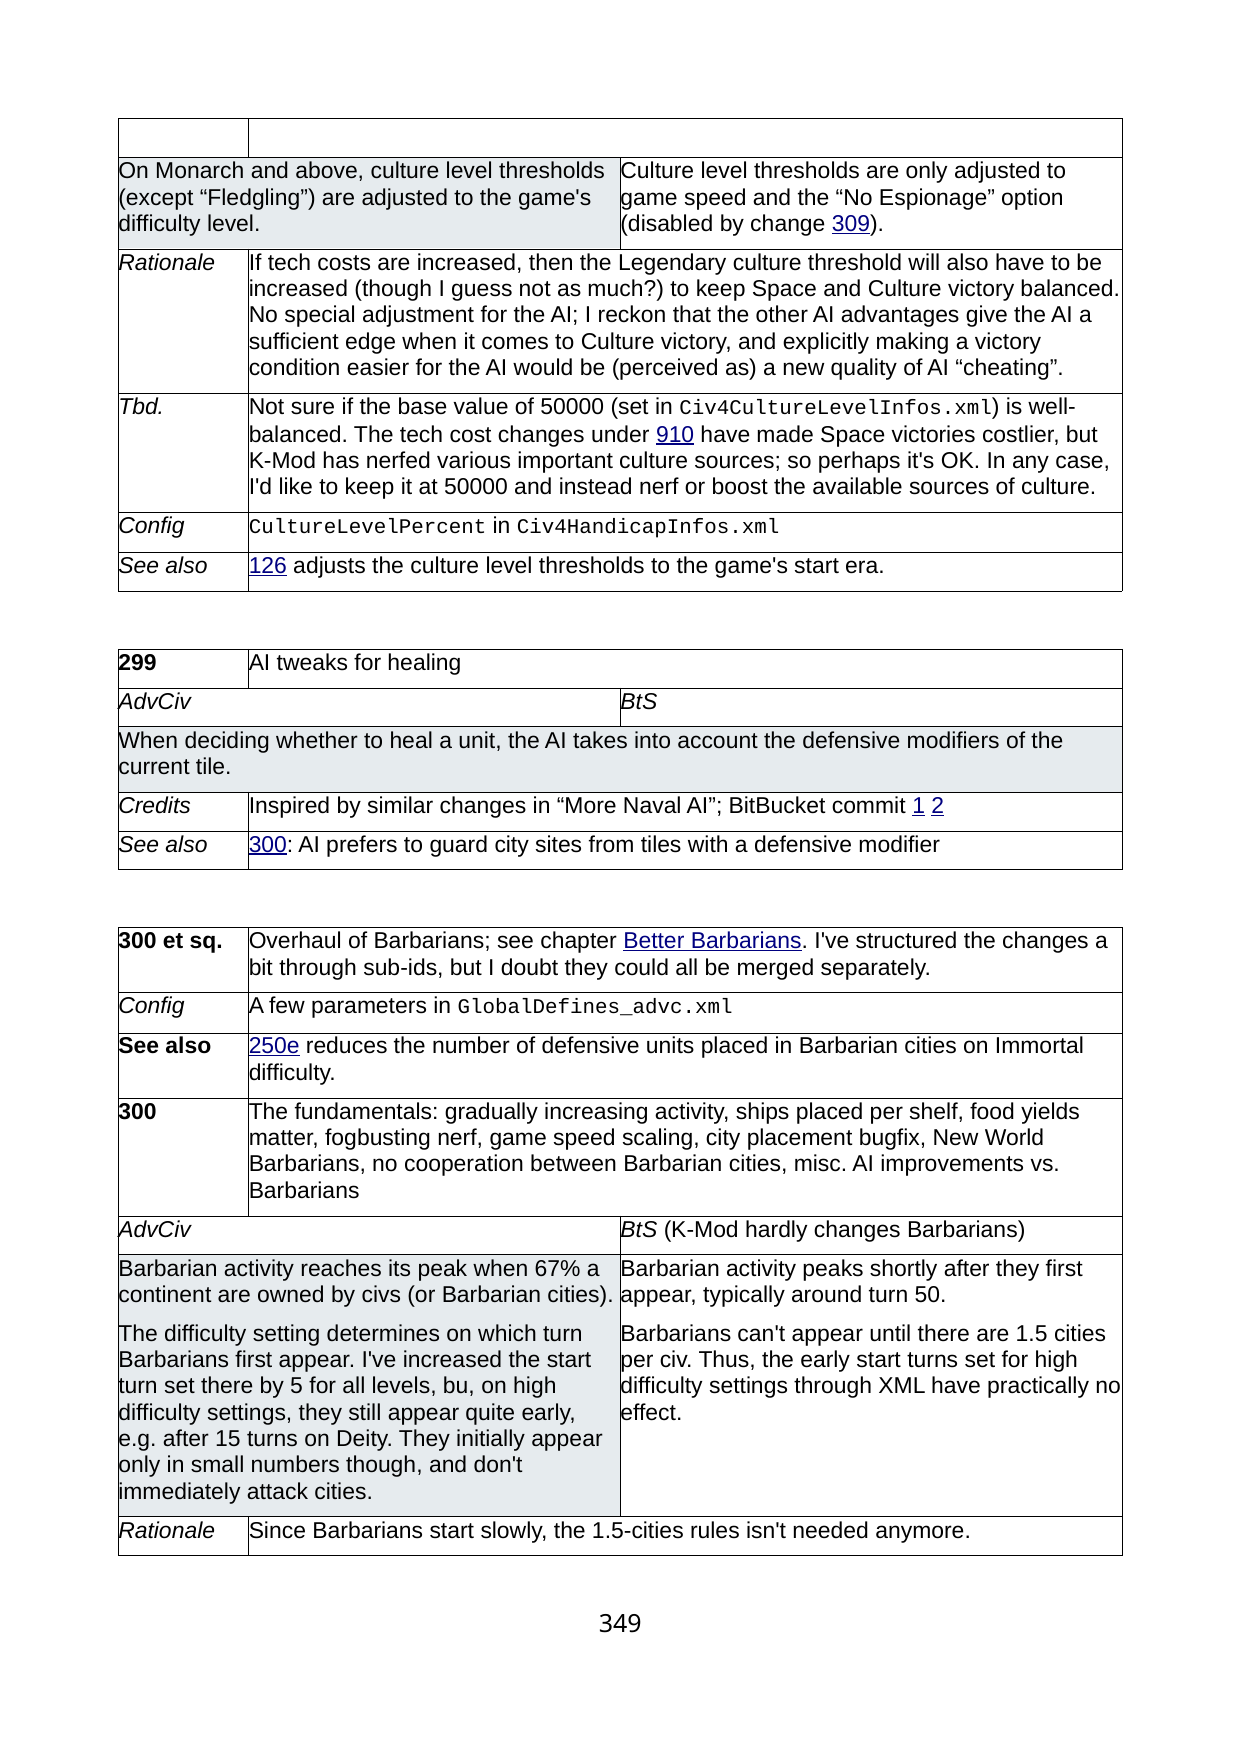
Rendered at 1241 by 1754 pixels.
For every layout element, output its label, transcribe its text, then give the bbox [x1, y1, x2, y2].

table_cell Tbd. [119, 394, 248, 512]
table_cell AdvCiv [119, 689, 620, 726]
table_cell Not sure if the base value of 50000 (set in Civ4CultureLevelInfos.xml) is well-balanced. The tech cost changes under 910 have made Space victories costlier, but K-Mod has nerfed various important culture sources; so perhaps it's OK. In any case, I'd like to keep it at 50000 and instead nerf or boost the available sources of culture. [249, 394, 1122, 512]
table_cell 250e reduces the number of defensive units placed in Barbarian cities on Immortal difficulty. [249, 1034, 1122, 1098]
table_cell Config [119, 513, 248, 552]
table_cell See also [119, 832, 248, 869]
table_header 299 [119, 650, 248, 688]
table_cell AdvCiv [119, 1217, 620, 1254]
table_cell See also [119, 1034, 248, 1098]
table_header Overhaul of Barbarians; see chapter Better Barbarians. I've structured the changes a bit through sub-ids, but I doubt they could all be merged separately. [249, 928, 1122, 992]
table_cell 300 [119, 1099, 248, 1216]
table_header AI tweaks for healing [249, 650, 1122, 688]
table_cell Culture level thresholds are only adjusted to game speed and the “No Espionage” option (disabled by change 309). [621, 158, 1122, 248]
table_cell Barbarian activity reaches its peak when 67% a continent are owned by civs (or Barbarian cities). The difficulty setting determines on which turn Barbarians first appear. I've increased the start turn set there by 5 for all levels, bu, on high difficulty settings, they still appear quite early, e.g. after 15 turns on Deity. They initially appear only in small numbers though, and don't immediately attack cities. [119, 1255, 620, 1516]
table_header 300 et sq. [119, 928, 248, 992]
table_cell Rationale [119, 1517, 248, 1555]
table_cell A few parameters in GlobalDefines_advc.xml [249, 993, 1122, 1032]
table_cell 126 adjusts the culture level thresholds to the game's start era. [249, 553, 1122, 591]
table_cell CultureLevelPercent in Civ4HandicapInfos.xml [249, 513, 1122, 552]
table_cell The fundamentals: gradually increasing activity, ships placed per shelf, food yields matter, fogbusting nerf, game speed scaling, city placement bugfix, New World Barbarians, no cooperation between Barbarian cities, misc. AI improvements vs. Barbarians [249, 1099, 1122, 1216]
table_cell 300: AI prefers to guard city sites from tiles with a defensive modifier [249, 832, 1122, 869]
table_cell BtS [621, 689, 1122, 726]
table_cell If tech costs are increased, then the Legendary culture threshold will also have to be increased (though I guess not as much?) to keep Space and Culture victory balanced. No special adjustment for the AI; I reckon that the other AI advantages give the AI a sufficient edge when it comes to Culture victory, and explicitly making a victory condition easier for the AI would be (perceived as) a new quality of AI “cheating”. [249, 250, 1122, 393]
table_cell [119, 119, 248, 157]
table_cell Barbarian activity peaks shortly after they first appear, typically around turn 50. Barbarians can't appear until there are 1.5 cities per civ. Thus, the early start turns set for high difficulty settings through XML have practically no effect. [621, 1255, 1122, 1516]
table_cell Config [119, 993, 248, 1032]
table_cell Since Barbarians start slowly, the 1.5-cities rules isn't needed anymore. [249, 1517, 1122, 1555]
table_cell On Monarch and above, culture level thresholds (except “Fledgling”) are adjusted to the game's difficulty level. [119, 158, 620, 248]
table_cell Credits [119, 793, 248, 831]
table_cell Inspired by similar changes in “More Naval AI”; BitBucket commit 1 2 [249, 793, 1122, 831]
table_cell See also [119, 553, 248, 591]
table_cell [249, 119, 1122, 157]
table_cell Rationale [119, 250, 248, 393]
table_cell BtS (K-Mod hardly changes Barbarians) [621, 1217, 1122, 1254]
table_cell When deciding whether to heal a unit, the AI takes into account the defensive modifiers of the current tile. [119, 727, 1122, 792]
